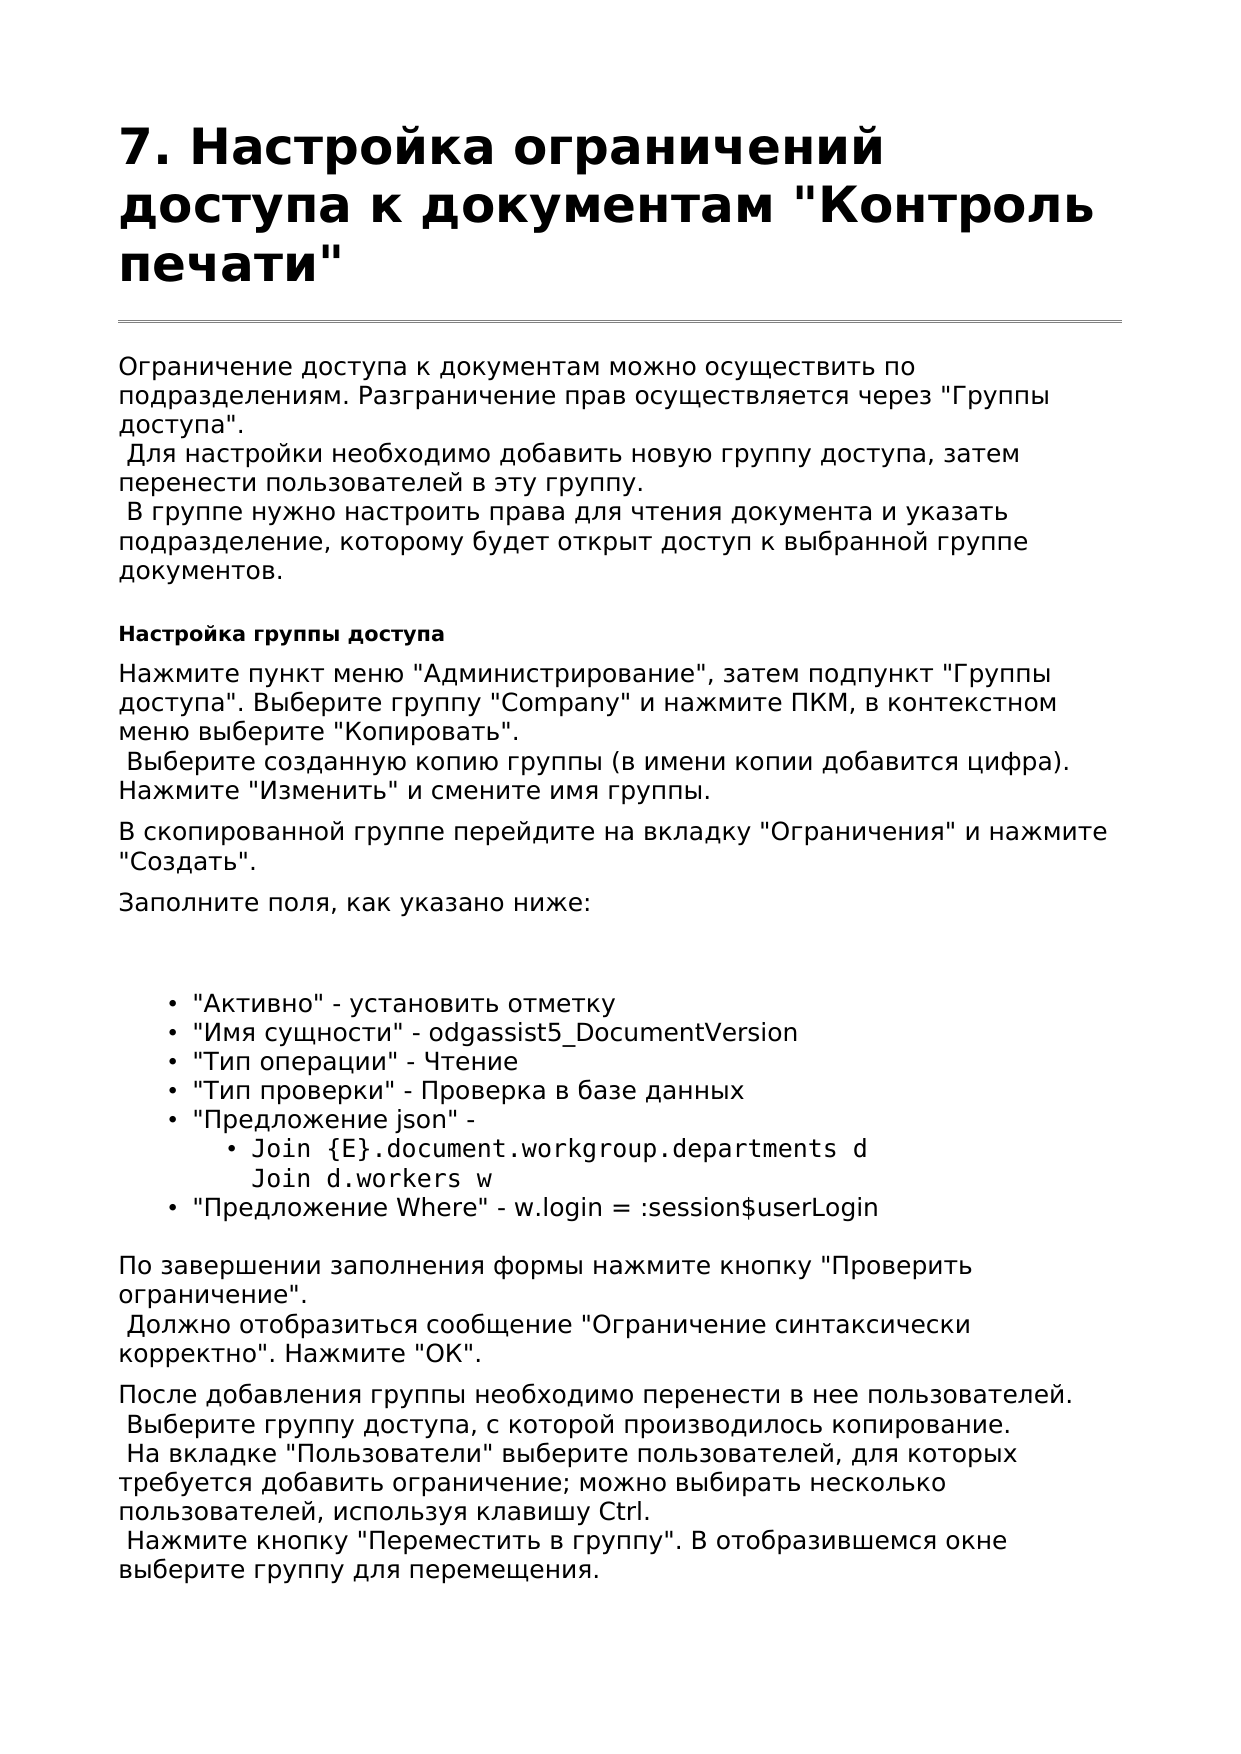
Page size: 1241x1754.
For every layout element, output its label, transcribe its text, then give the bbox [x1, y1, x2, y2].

list "Активно" - установить отметку [177, 989, 1122, 1018]
text По завершении заполнения формы нажмите кнопку "Проверить ограничение". Должно отобразиться сообщение "Ограничение синтаксически корректно". Нажмите "ОК". [118, 1252, 1122, 1368]
text В скопированной группе перейдите на вкладку "Ограничения" и нажмите "Создать". [118, 818, 1122, 876]
list "Тип операции" - Чтение [177, 1047, 1122, 1076]
list "Тип проверки" - Проверка в базе данных [177, 1076, 1122, 1105]
text Нажмите пункт меню "Администрирование", затем подпункт "Группы доступа". Выберите группу "Company" и нажмите ПКМ, в контекстном меню выберите "Копировать". Выберите созданную копию группы (в имени копии добавится цифра). Нажмите "Изменить" и смените имя группы. [118, 659, 1122, 805]
list "Предложение Where" - w.login = :session$userLogin [177, 1193, 1122, 1222]
subtitle Настройка группы доступа [118, 622, 1122, 647]
list "Имя сущности" - odgassist5_DocumentVersion [177, 1018, 1122, 1047]
list "Предложение json" - [177, 1105, 1122, 1134]
text Ограничение доступа к документам можно осуществить по подразделениям. Разграничение прав осуществляется через "Группы доступа". Для настройки необходимо добавить новую группу доступа, затем перенести пользователей в эту группу. В группе нужно настроить права для чтения документа и указать подразделение, которому будет открыт доступ к выбранной группе документов. [118, 352, 1122, 585]
text Заполните поля, как указано ниже: [118, 888, 1122, 947]
list Join {E}.document.workgroup.departments d Join d.workers w [236, 1134, 1122, 1193]
subtitle 7. Настройка ограничений доступа к документам "Контроль печати" [118, 118, 1122, 293]
text После добавления группы необходимо перенести в нее пользователей. Выберите группу доступа, с которой производилось копирование. На вкладке "Пользователи" выберите пользователей, для которых требуется добавить ограничение; можно выбирать несколько пользователей, используя клавишу Ctrl. Нажмите кнопку "Переместить в группу". В отобразившемся окне выберите группу для перемещения. [118, 1381, 1122, 1585]
